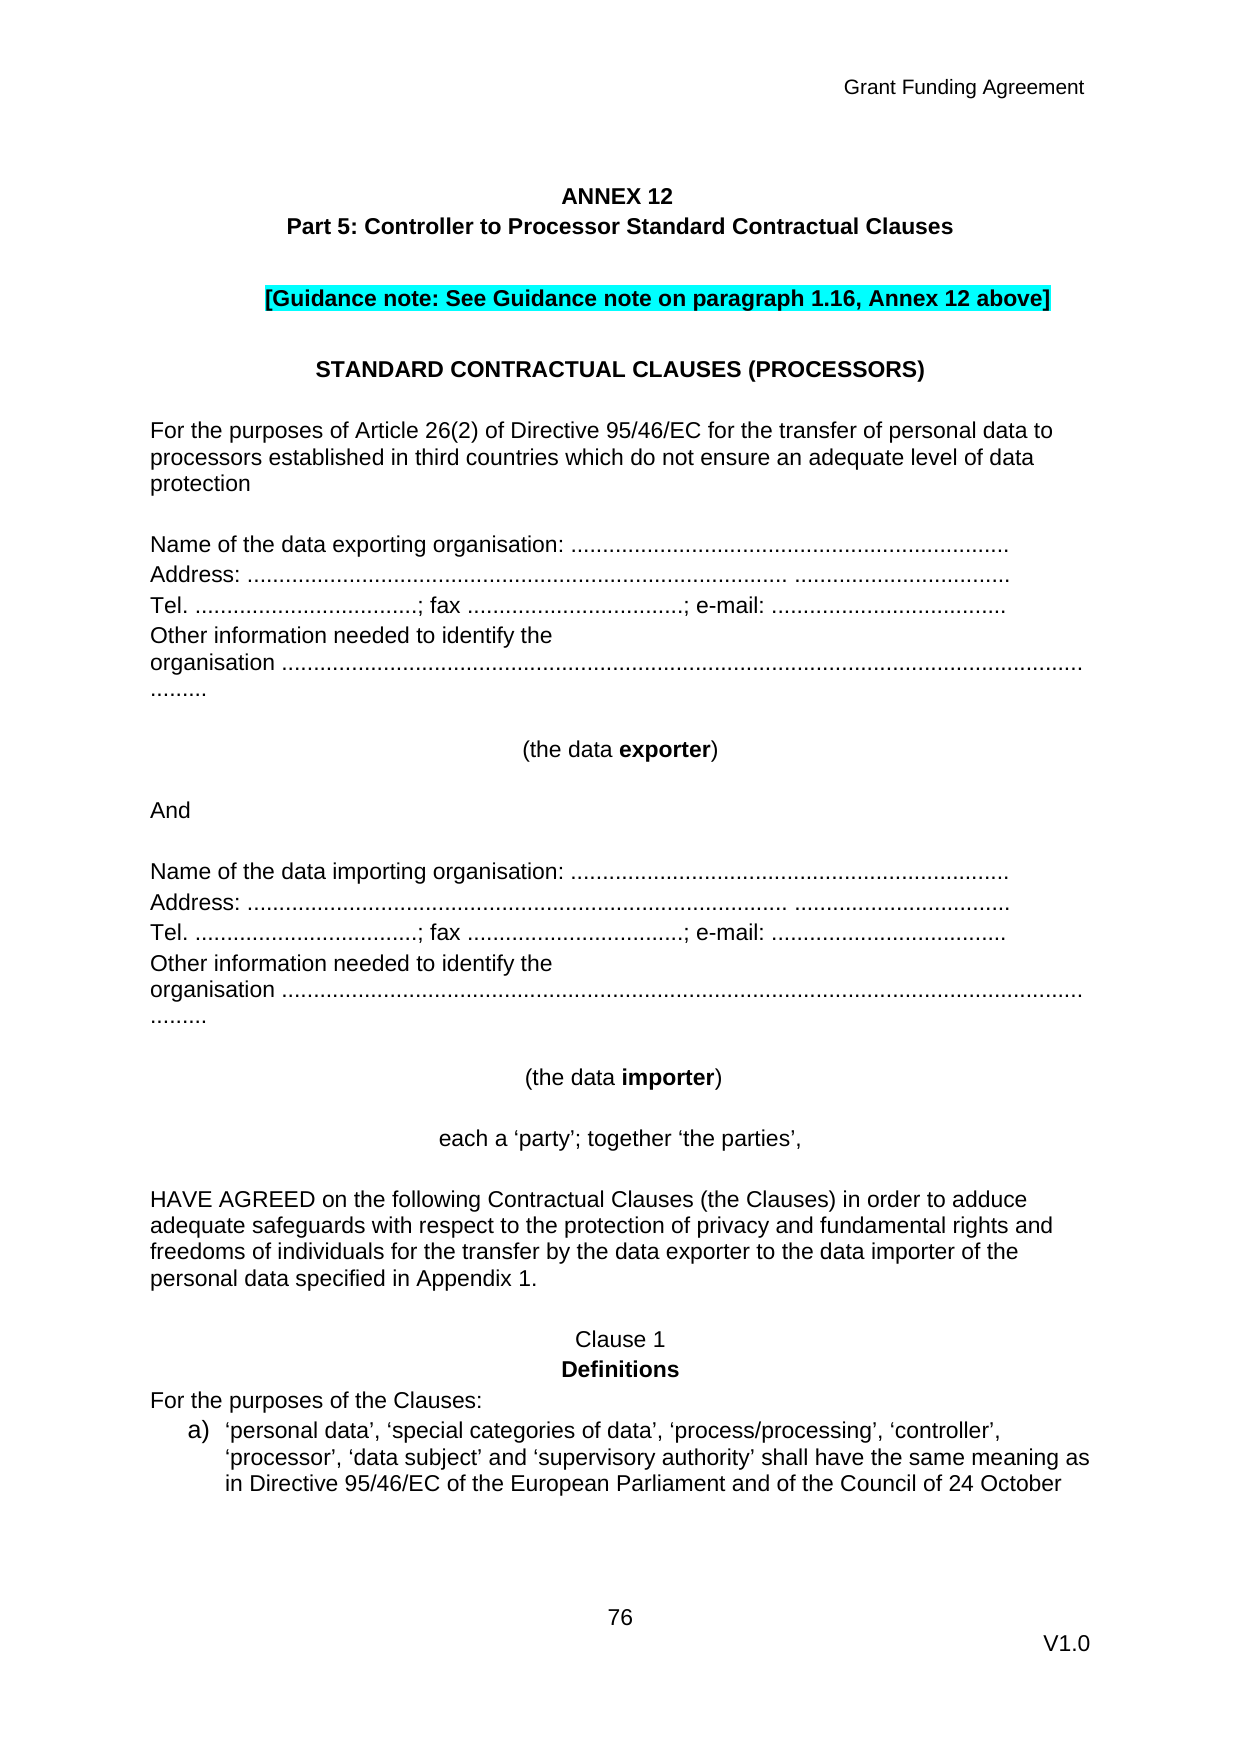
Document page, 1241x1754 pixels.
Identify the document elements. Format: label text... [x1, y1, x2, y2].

text each a ‘party’; together ‘the parties’, [150, 1124, 1090, 1151]
text ANNEX 12 [150, 183, 1090, 209]
text (the data exporter) [150, 736, 1090, 762]
text Other information needed to identify the organisation ....................................................................................................................................... [150, 622, 1090, 701]
text Name of the data importing organisation: ..................................................................... [150, 858, 1090, 884]
text And [150, 797, 1090, 823]
text Clause 1 [150, 1326, 1090, 1352]
text For the purposes of the Clauses: [150, 1387, 1090, 1413]
text Address: ..................................................................................... .................................. [150, 889, 1090, 915]
text Tel. ...................................; fax ..................................; e-mail: ..................................... [150, 919, 1090, 946]
text Tel. ...................................; fax ..................................; e-mail: ..................................... [150, 592, 1090, 618]
text [Guidance note: See Guidance note on paragraph 1.16, Annex 12 above] [225, 284, 1090, 311]
text Address: ..................................................................................... .................................. [150, 561, 1090, 588]
text Part 5: Controller to Processor Standard Contractual Clauses [150, 213, 1090, 239]
text (the data importer) [150, 1063, 1090, 1090]
list ‘personal data’, ‘special categories of data’, ‘process/processing’, ‘controller’, ‘processor’, ‘data subject’ and ‘supervisory authority’ shall have the same meaning as in Directive 95/46/EC of the European Parliament and of the Council of 24 October [187, 1415, 1090, 1497]
text Name of the data exporting organisation: ..................................................................... [150, 531, 1090, 557]
text Other information needed to identify the organisation ....................................................................................................................................... [150, 950, 1090, 1029]
text Definitions [150, 1356, 1090, 1383]
text STANDARD CONTRACTUAL CLAUSES (PROCESSORS) [150, 356, 1090, 382]
text HAVE AGREED on the following Contractual Clauses (the Clauses) in order to adduce adequate safeguards with respect to the protection of privacy and fundamental rights and freedoms of individuals for the transfer by the data exporter to the data importer of the personal data specified in Appendix 1. [150, 1186, 1090, 1291]
text For the purposes of Article 26(2) of Directive 95/46/EC for the transfer of personal data to processors established in third countries which do not ensure an adequate level of data protection [150, 417, 1090, 496]
